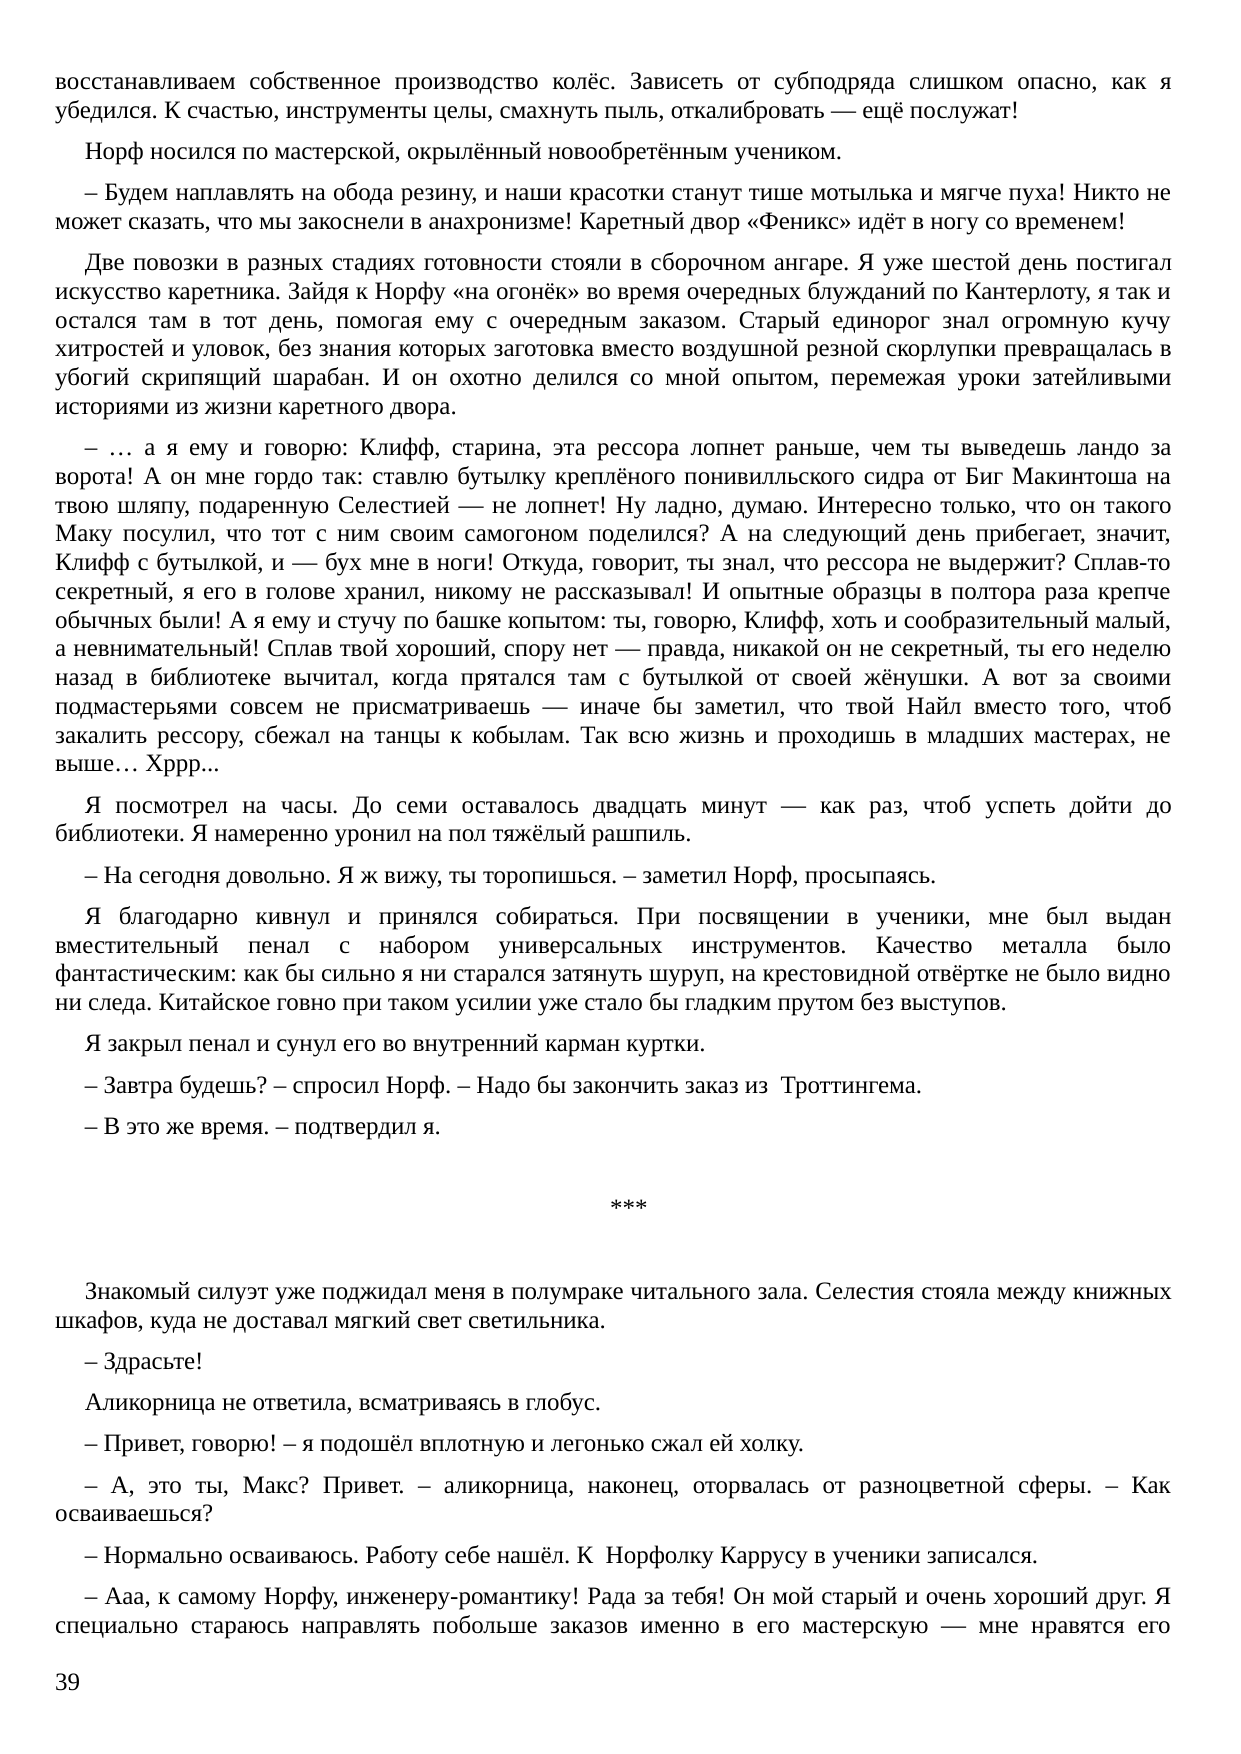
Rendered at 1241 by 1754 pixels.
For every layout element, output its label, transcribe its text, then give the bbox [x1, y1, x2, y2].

text Аликорница не ответила, всматриваясь в глобус. [55, 1387, 1173, 1416]
text – … а я ему и говорю: Клифф, старина, эта рессора лопнет раньше, чем ты выведешь ландо за ворота! А он мне гордо так: ставлю бутылку креплёного понивилльского сидра от Биг Макинтоша на твою шляпу, подаренную Селестией — не лопнет! Ну ладно, думаю. Интересно только, что он такого Маку посулил, что тот с ним своим самогоном поделился? А на следующий день прибегает, значит, Клифф с бутылкой, и — бух мне в ноги! Откуда, говорит, ты знал, что рессора не выдержит? Сплав-то секретный, я его в голове хранил, никому не рассказывал! И опытные образцы в полтора раза крепче обычных были! А я ему и стучу по башке копытом: ты, говорю, Клифф, хоть и сообразительный малый, а невнимательный! Сплав твой хороший, спору нет — правда, никакой он не секретный, ты его неделю назад в библиотеке вычитал, когда прятался там с бутылкой от своей жёнушки. А вот за своими подмастерьями совсем не присматриваешь — иначе бы заметил, что твой Найл вместо того, чтоб закалить рессору, сбежал на танцы к кобылам. Так всю жизнь и проходишь в младших мастерах, не выше… Хррр... [55, 432, 1173, 777]
text Я благодарно кивнул и принялся собираться. При посвящении в ученики, мне был выдан вместительный пенал с набором универсальных инструментов. Качество металла было фантастическим: как бы сильно я ни старался затянуть шуруп, на крестовидной отвёртке не было видно ни следа. Китайское говно при таком усилии уже стало бы гладким прутом без выступов. [55, 901, 1173, 1016]
text – Здрасьте! [55, 1346, 1173, 1375]
text Две повозки в разных стадиях готовности стояли в сборочном ангаре. Я уже шестой день постигал искусство каретника. Зайдя к Норфу «на огонёк» во время очередных блужданий по Кантерлоту, я так и остался там в тот день, помогая ему с очередным заказом. Старый единорог знал огромную кучу хитростей и уловок, без знания которых заготовка вместо воздушной резной скорлупки превращалась в убогий скрипящий шарабан. И он охотно делился со мной опытом, перемежая уроки затейливыми историями из жизни каретного двора. [55, 247, 1173, 420]
text – Будем наплавлять на обода резину, и наши красотки станут тише мотылька и мягче пуха! Никто не может сказать, что мы закоснели в анахронизме! Каретный двор «Феникс» идёт в ногу со временем! [55, 177, 1173, 235]
text – Нормально осваиваюсь. Работу себе нашёл. К Норфолку Каррусу в ученики записался. [55, 1540, 1173, 1568]
text *** [55, 1193, 1173, 1222]
text Норф носился по мастерской, окрылённый новообретённым учеником. [55, 136, 1173, 165]
text – На сегодня довольно. Я ж вижу, ты торопишься. – заметил Норф, просыпаясь. [55, 860, 1173, 888]
text – Привет, говорю! – я подошёл вплотную и легонько сжал ей холку. [55, 1428, 1173, 1457]
text Знакомый силуэт уже поджидал меня в полумраке читального зала. Селестия стояла между книжных шкафов, куда не доставал мягкий свет светильника. [55, 1276, 1173, 1333]
text – В это же время. – подтвердил я. [55, 1111, 1173, 1140]
text восстанавливаем собственное производство колёс. Зависеть от субподряда слишком опасно, как я убедился. К счастью, инструменты целы, смахнуть пыль, откалибровать — ещё послужат! [55, 66, 1173, 123]
text Я посмотрел на часы. До семи оставалось двадцать минут — как раз, чтоб успеть дойти до библиотеки. Я намеренно уронил на пол тяжёлый рашпиль. [55, 790, 1173, 847]
text – Ааа, к самому Норфу, инженеру-романтику! Рада за тебя! Он мой старый и очень хороший друг. Я специально стараюсь направлять побольше заказов именно в его мастерскую — мне нравятся его [55, 1581, 1173, 1638]
text Я закрыл пенал и сунул его во внутренний карман куртки. [55, 1028, 1173, 1057]
text – Завтра будешь? – спросил Норф. – Надо бы закончить заказ из Троттингема. [55, 1070, 1173, 1098]
text – А, это ты, Макс? Привет. – аликорница, наконец, оторвалась от разноцветной сферы. – Как осваиваешься? [55, 1470, 1173, 1527]
